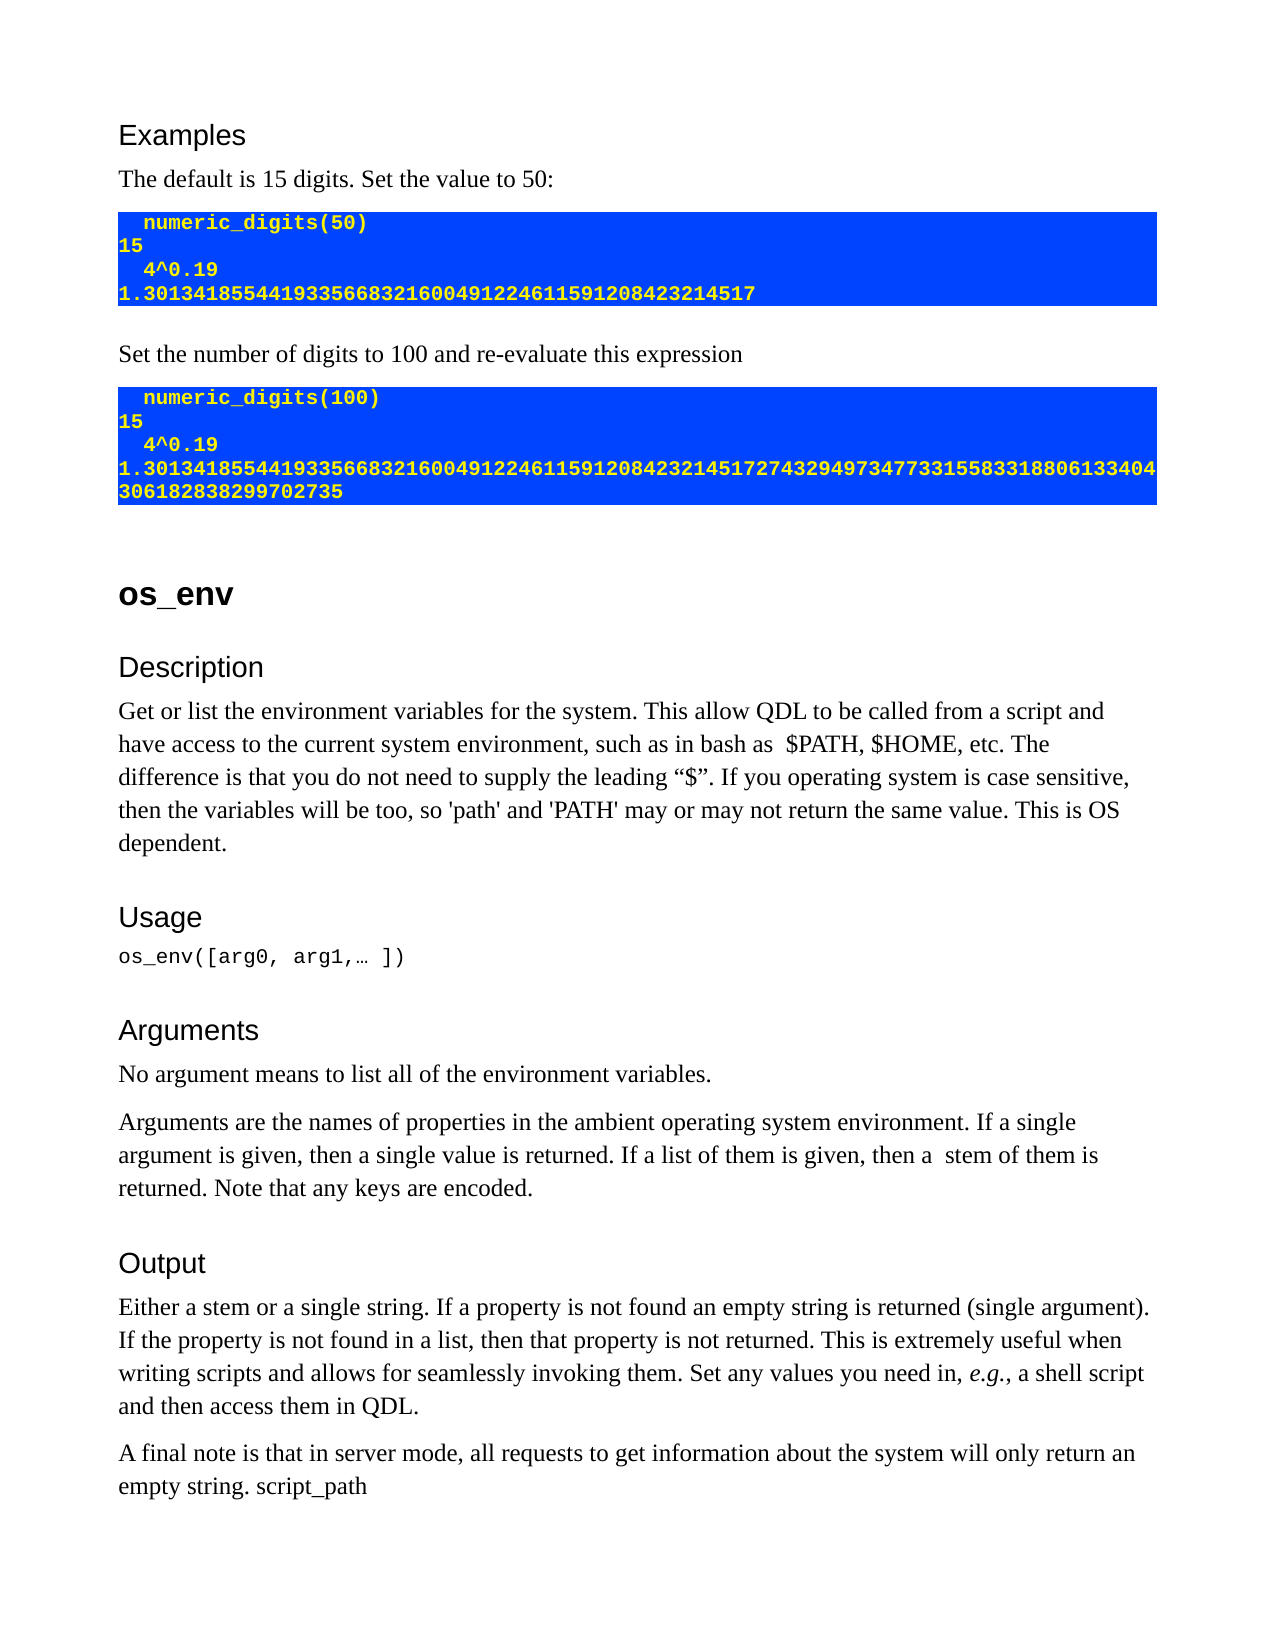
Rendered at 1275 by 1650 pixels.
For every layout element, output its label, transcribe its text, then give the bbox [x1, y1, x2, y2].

text 1.3013418554419335668321600491224611591208423214517 [118, 283, 1157, 306]
text Arguments are the names of properties in the ambient operating system environment. If a single argument is given, then a single value is returned. If a list of them is given, then a stem of them is returned. Note that any keys are encoded. [118, 1107, 1157, 1202]
text The default is 15 digits. Set the value to 50: [118, 164, 1157, 193]
subtitle os_env [118, 574, 1157, 612]
text 15 [118, 411, 1157, 434]
subtitle Arguments [118, 1013, 1157, 1047]
text os_env([arg0, arg1,… ]) [118, 947, 1157, 970]
text 4^0.19 [118, 434, 1157, 458]
text A final note is that in server mode, all requests to get information about the system will only return an empty string. script_path [118, 1438, 1157, 1500]
text No argument means to list all of the environment variables. [118, 1059, 1157, 1088]
text 1.301341855441933566832160049122461159120842321451727432949734773315583318806133404306182838299702735 [118, 458, 1157, 505]
text numeric_digits(100) [118, 387, 1157, 411]
subtitle Description [118, 650, 1157, 683]
text numeric_digits(50) [118, 212, 1157, 235]
text Set the number of digits to 100 and re-evaluate this expression [118, 306, 1157, 368]
text 4^0.19 [118, 259, 1157, 283]
text Get or list the environment variables for the system. This allow QDL to be called from a script and have access to the current system environment, such as in bash as $PATH, $HOME, etc. The difference is that you do not need to supply the leading “$”. If you operating system is case sensitive, then the variables will be too, so 'path' and 'PATH' may or may not return the same value. This is OS dependent. [118, 696, 1157, 857]
subtitle Usage [118, 901, 1157, 934]
subtitle Output [118, 1246, 1157, 1279]
text 15 [118, 235, 1157, 259]
subtitle Examples [118, 118, 1157, 152]
text Either a stem or a single string. If a property is not found an empty string is returned (single argument). If the property is not found in a list, then that property is not returned. This is extremely useful when writing scripts and allows for seamlessly invoking them. Set any values you need in, e.g., a shell script and then access them in QDL. [118, 1292, 1157, 1419]
